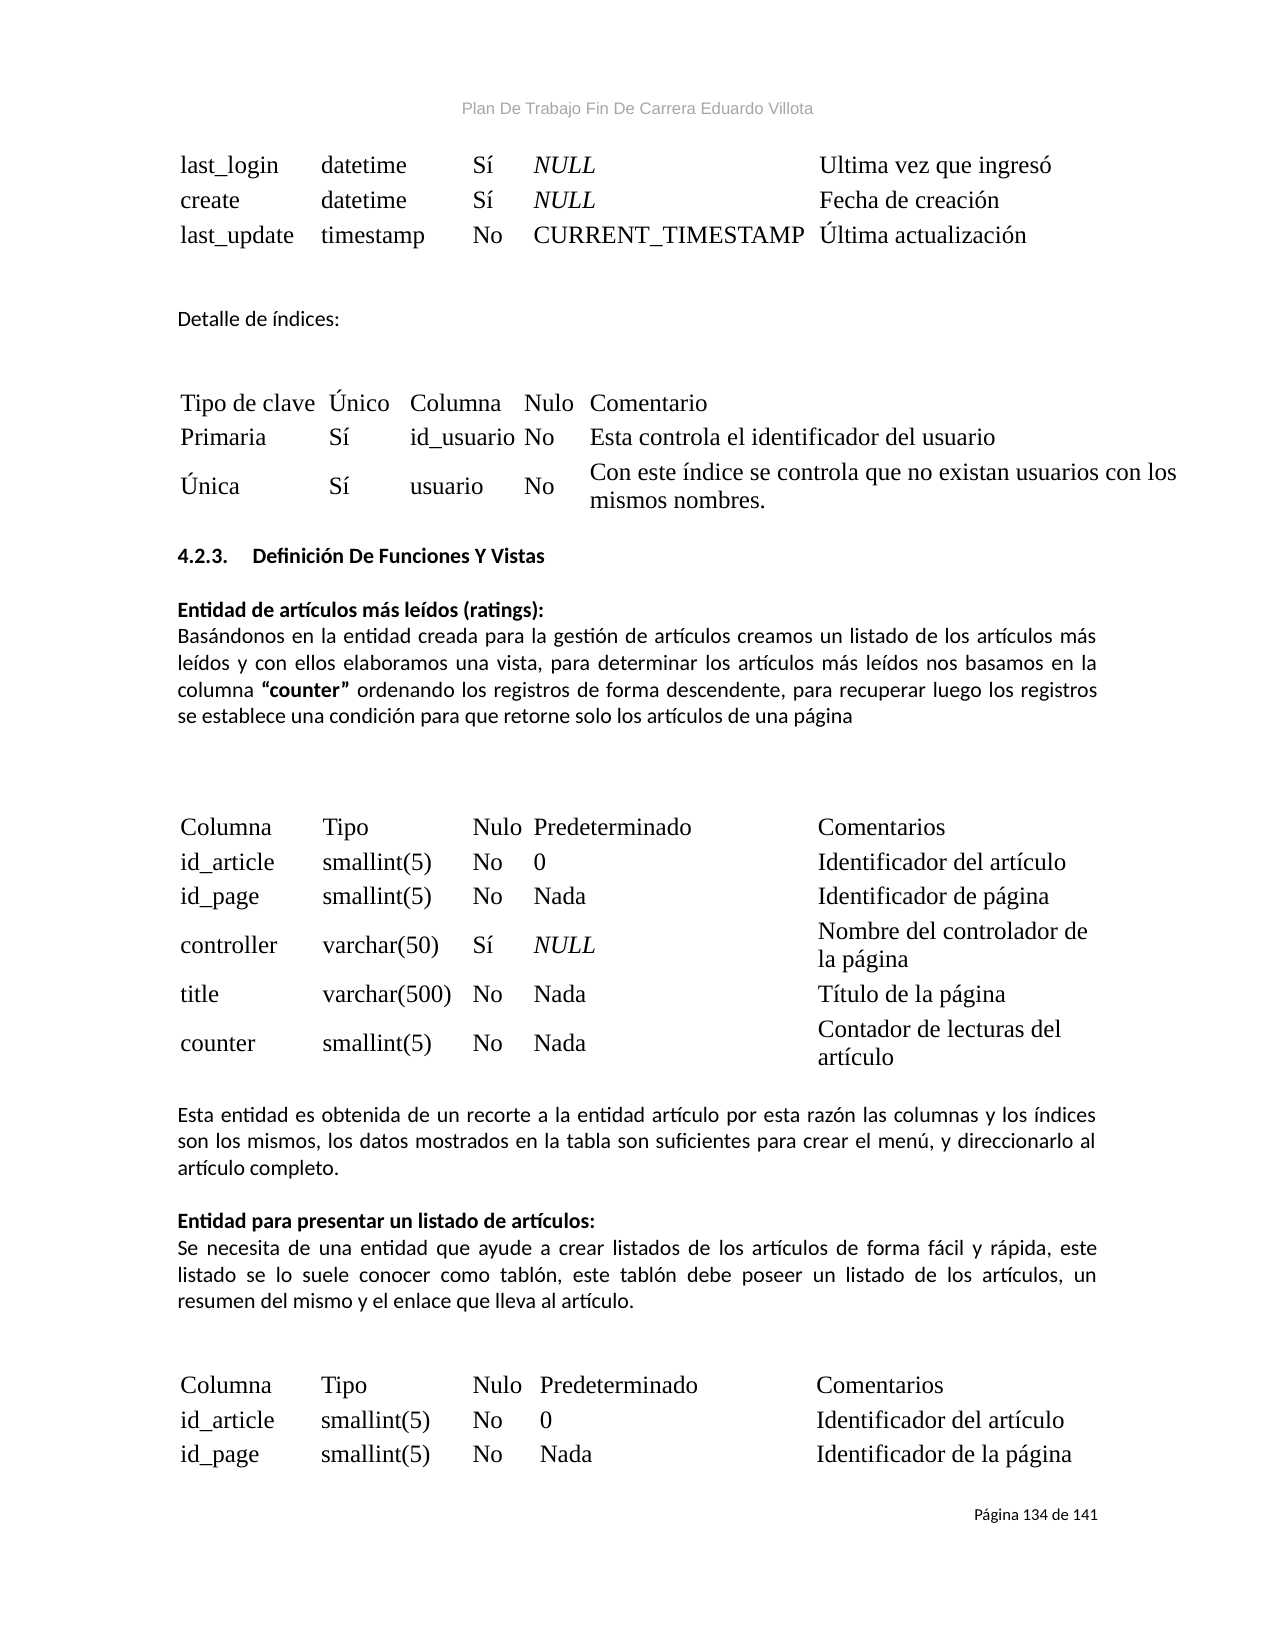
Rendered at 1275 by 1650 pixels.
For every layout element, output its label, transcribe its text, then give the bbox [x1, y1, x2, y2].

table_cell id_article [177, 1402, 318, 1437]
table_cell NULL [530, 913, 815, 976]
table_cell NULL [530, 182, 816, 217]
table_cell Nombre del controlador de la página [815, 913, 1097, 976]
table_cell No [521, 419, 587, 454]
table_cell No [469, 1402, 537, 1437]
table_header Tipo [319, 809, 469, 844]
table_cell Título de la página [815, 976, 1097, 1011]
table_cell No [469, 1437, 537, 1471]
table_cell Con este índice se controla que no existan usuarios con los mismos nombres. [587, 454, 1196, 517]
table_header Único [326, 385, 407, 419]
table_cell smallint(5) [318, 1437, 469, 1471]
table_cell varchar(50) [319, 913, 469, 976]
table_cell Ultima vez que ingresó [816, 148, 1097, 182]
table_cell Nada [530, 976, 815, 1011]
table_cell No [521, 454, 587, 517]
table_cell id_usuario [407, 419, 521, 454]
table_cell smallint(5) [318, 1402, 469, 1437]
table_header Columna [407, 385, 521, 419]
table_cell last_login [177, 148, 318, 182]
table_cell timestamp [318, 217, 469, 251]
table_cell 0 [530, 844, 815, 878]
table_header Comentarios [813, 1368, 1097, 1402]
text Entidad de artículos más leídos (ratings): [177, 596, 1098, 622]
text 4.2.3. Definición De Funciones Y Vistas [177, 542, 1098, 569]
text Entidad para presentar un listado de artículos: [177, 1207, 1098, 1234]
table_header Predeterminado [537, 1368, 813, 1402]
table_cell id_article [177, 844, 319, 878]
table_cell id_page [177, 878, 319, 913]
table_cell Única [177, 454, 326, 517]
table_cell Nada [537, 1437, 813, 1471]
table_header Comentario [587, 385, 1196, 419]
table_cell Identificador del artículo [815, 844, 1097, 878]
table_cell smallint(5) [319, 1011, 469, 1074]
table_cell Sí [326, 419, 407, 454]
table_cell No [469, 844, 530, 878]
table_cell datetime [318, 148, 469, 182]
text Detalle de índices: [177, 305, 1098, 331]
table_cell Sí [326, 454, 407, 517]
table_cell Identificador del artículo [813, 1402, 1097, 1437]
table_cell usuario [407, 454, 521, 517]
table_cell No [469, 217, 530, 251]
text Se necesita de una entidad que ayude a crear listados de los artículos de forma fácil y rápida, este listado se lo suele conocer como tablón, este tablón debe poseer un listado de los artículos, un resumen del mismo y el enlace que lleva al artículo. [177, 1234, 1098, 1314]
table_cell smallint(5) [319, 844, 469, 878]
table_header Nulo [469, 809, 530, 844]
table_cell Primaria [177, 419, 326, 454]
table_cell Fecha de creación [816, 182, 1097, 217]
table_cell CURRENT_TIMESTAMP [530, 217, 816, 251]
table_header Predeterminado [530, 809, 815, 844]
table_cell Esta controla el identificador del usuario [587, 419, 1196, 454]
table_cell 0 [537, 1402, 813, 1437]
table_cell Sí [469, 182, 530, 217]
text Esta entidad es obtenida de un recorte a la entidad artículo por esta razón las columnas y los índices son los mismos, los datos mostrados en la tabla son suficientes para crear el menú, y direccionarlo al artículo completo. [177, 1101, 1098, 1181]
text Basándonos en la entidad creada para la gestión de artículos creamos un listado de los artículos más leídos y con ellos elaboramos una vista, para determinar los artículos más leídos nos basamos en la columna “counter” ordenando los registros de forma descendente, para recuperar luego los registros se establece una condición para que retorne solo los artículos de una página [177, 622, 1098, 729]
table_cell last_update [177, 217, 318, 251]
table_cell controller [177, 913, 319, 976]
table_cell datetime [318, 182, 469, 217]
table_cell Contador de lecturas del artículo [815, 1011, 1097, 1074]
table_cell id_page [177, 1437, 318, 1471]
table_header Tipo de clave [177, 385, 326, 419]
table_cell Sí [469, 913, 530, 976]
table_cell No [469, 1011, 530, 1074]
table_header Nulo [521, 385, 587, 419]
table_header Columna [177, 809, 319, 844]
table_cell Sí [469, 148, 530, 182]
table_header Nulo [469, 1368, 537, 1402]
table_cell Última actualización [816, 217, 1097, 251]
table_cell Nada [530, 878, 815, 913]
table_cell smallint(5) [319, 878, 469, 913]
table_cell No [469, 976, 530, 1011]
table_cell Identificador de la página [813, 1437, 1097, 1471]
table_cell title [177, 976, 319, 1011]
table_cell No [469, 878, 530, 913]
table_cell Identificador de página [815, 878, 1097, 913]
table_cell create [177, 182, 318, 217]
table_cell NULL [530, 148, 816, 182]
table_cell Nada [530, 1011, 815, 1074]
table_cell counter [177, 1011, 319, 1074]
table_header Comentarios [815, 809, 1097, 844]
table_header Columna [177, 1368, 318, 1402]
table_cell varchar(500) [319, 976, 469, 1011]
table_header Tipo [318, 1368, 469, 1402]
